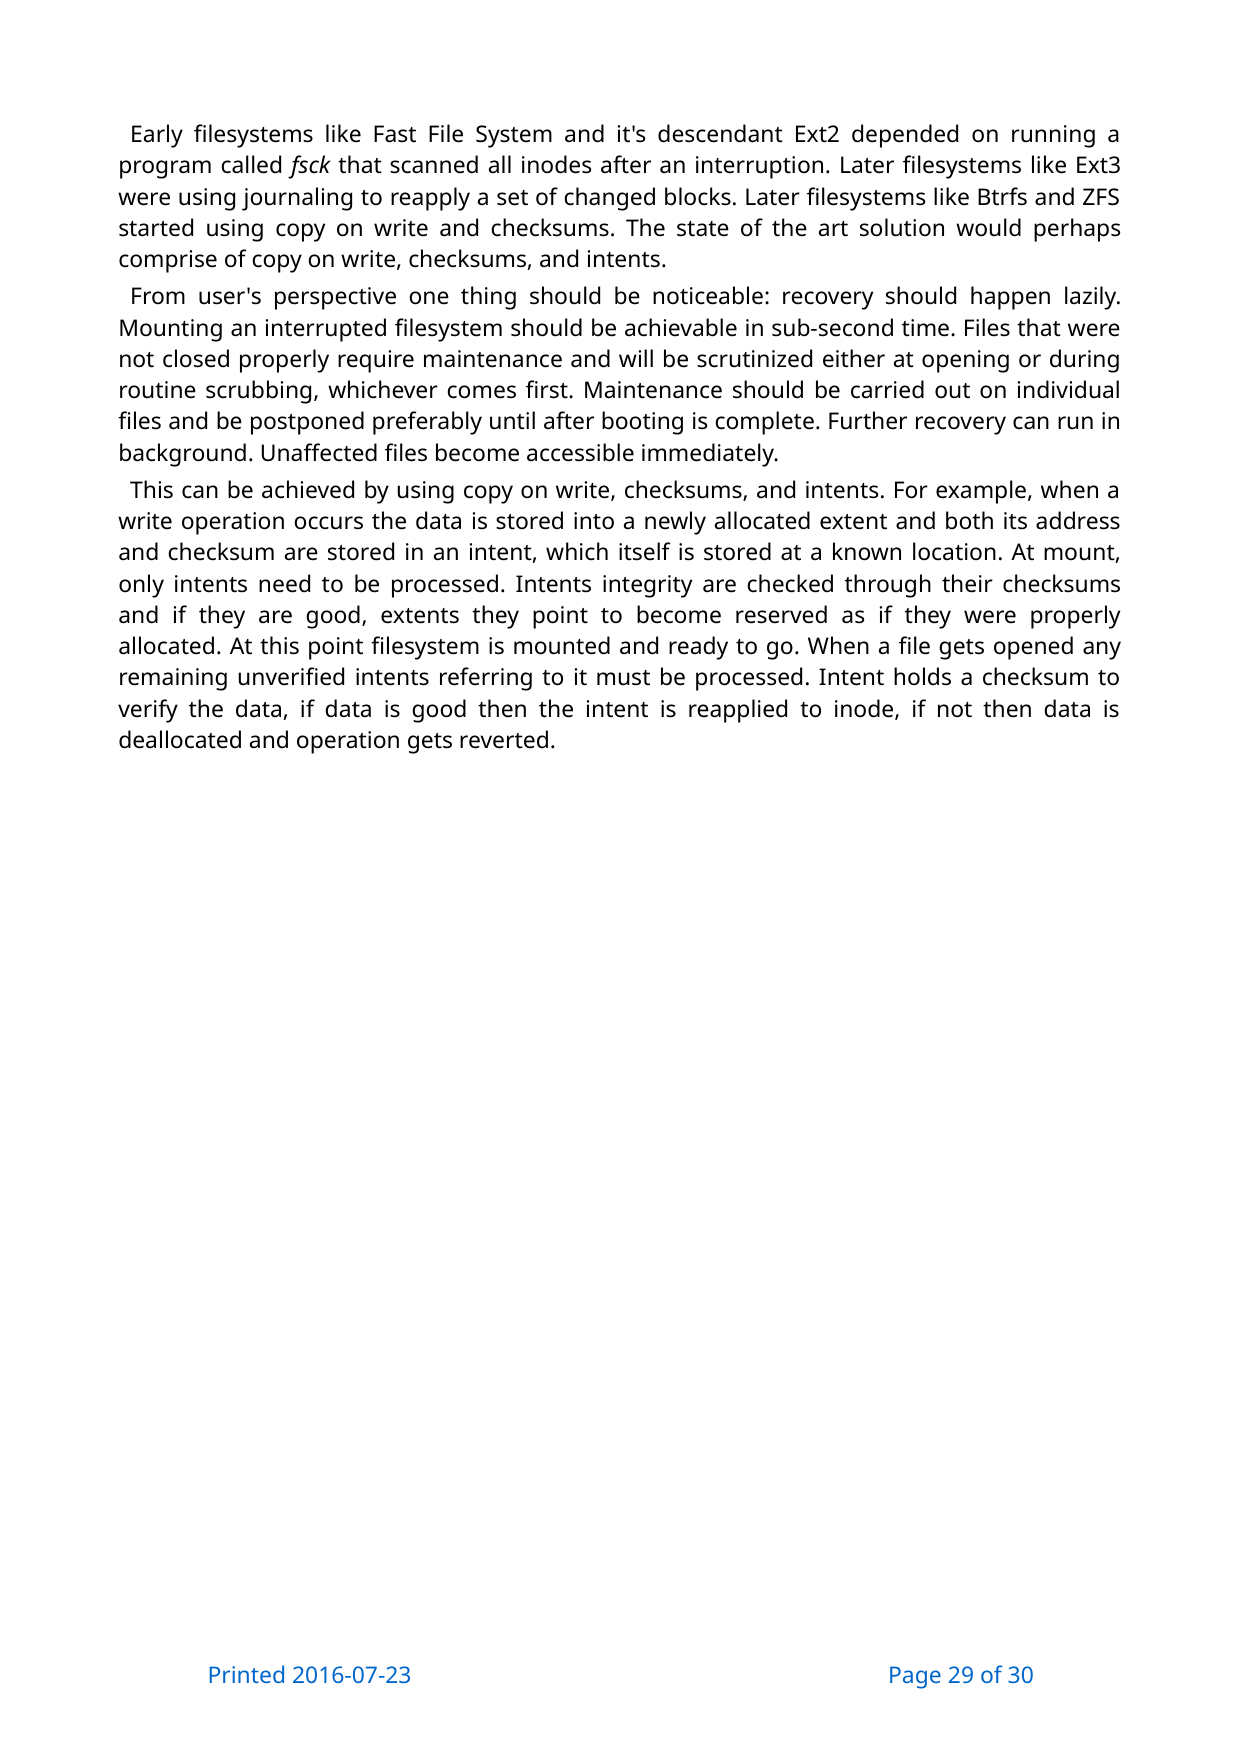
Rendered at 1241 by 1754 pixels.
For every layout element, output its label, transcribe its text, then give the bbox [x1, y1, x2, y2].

text From user's perspective one thing should be noticeable: recovery should happen lazily. Mounting an interrupted filesystem should be achievable in sub-second time. Files that were not closed properly require maintenance and will be scrutinized either at opening or during routine scrubbing, whichever comes first. Maintenance should be carried out on individual files and be postponed preferably until after booting is complete. Further recovery can run in background. Unaffected files become accessible immediately. [118, 280, 1122, 468]
text This can be achieved by using copy on write, checksums, and intents. For example, when a write operation occurs the data is stored into a newly allocated extent and both its address and checksum are stored in an intent, which itself is stored at a known location. At mount, only intents need to be processed. Intents integrity are checked through their checksums and if they are good, extents they point to become reserved as if they were properly allocated. At this point filesystem is mounted and ready to go. When a file gets opened any remaining unverified intents referring to it must be processed. Intent holds a checksum to verify the data, if data is good then the intent is reapplied to inode, if not then data is deallocated and operation gets reverted. [118, 474, 1122, 755]
text Early filesystems like Fast File System and it's descendant Ext2 depended on running a program called fsck that scanned all inodes after an interruption. Later filesystems like Ext3 were using journaling to reapply a set of changed blocks. Later filesystems like Btrfs and ZFS started using copy on write and checksums. The state of the art solution would perhaps comprise of copy on write, checksums, and intents. [118, 118, 1122, 274]
